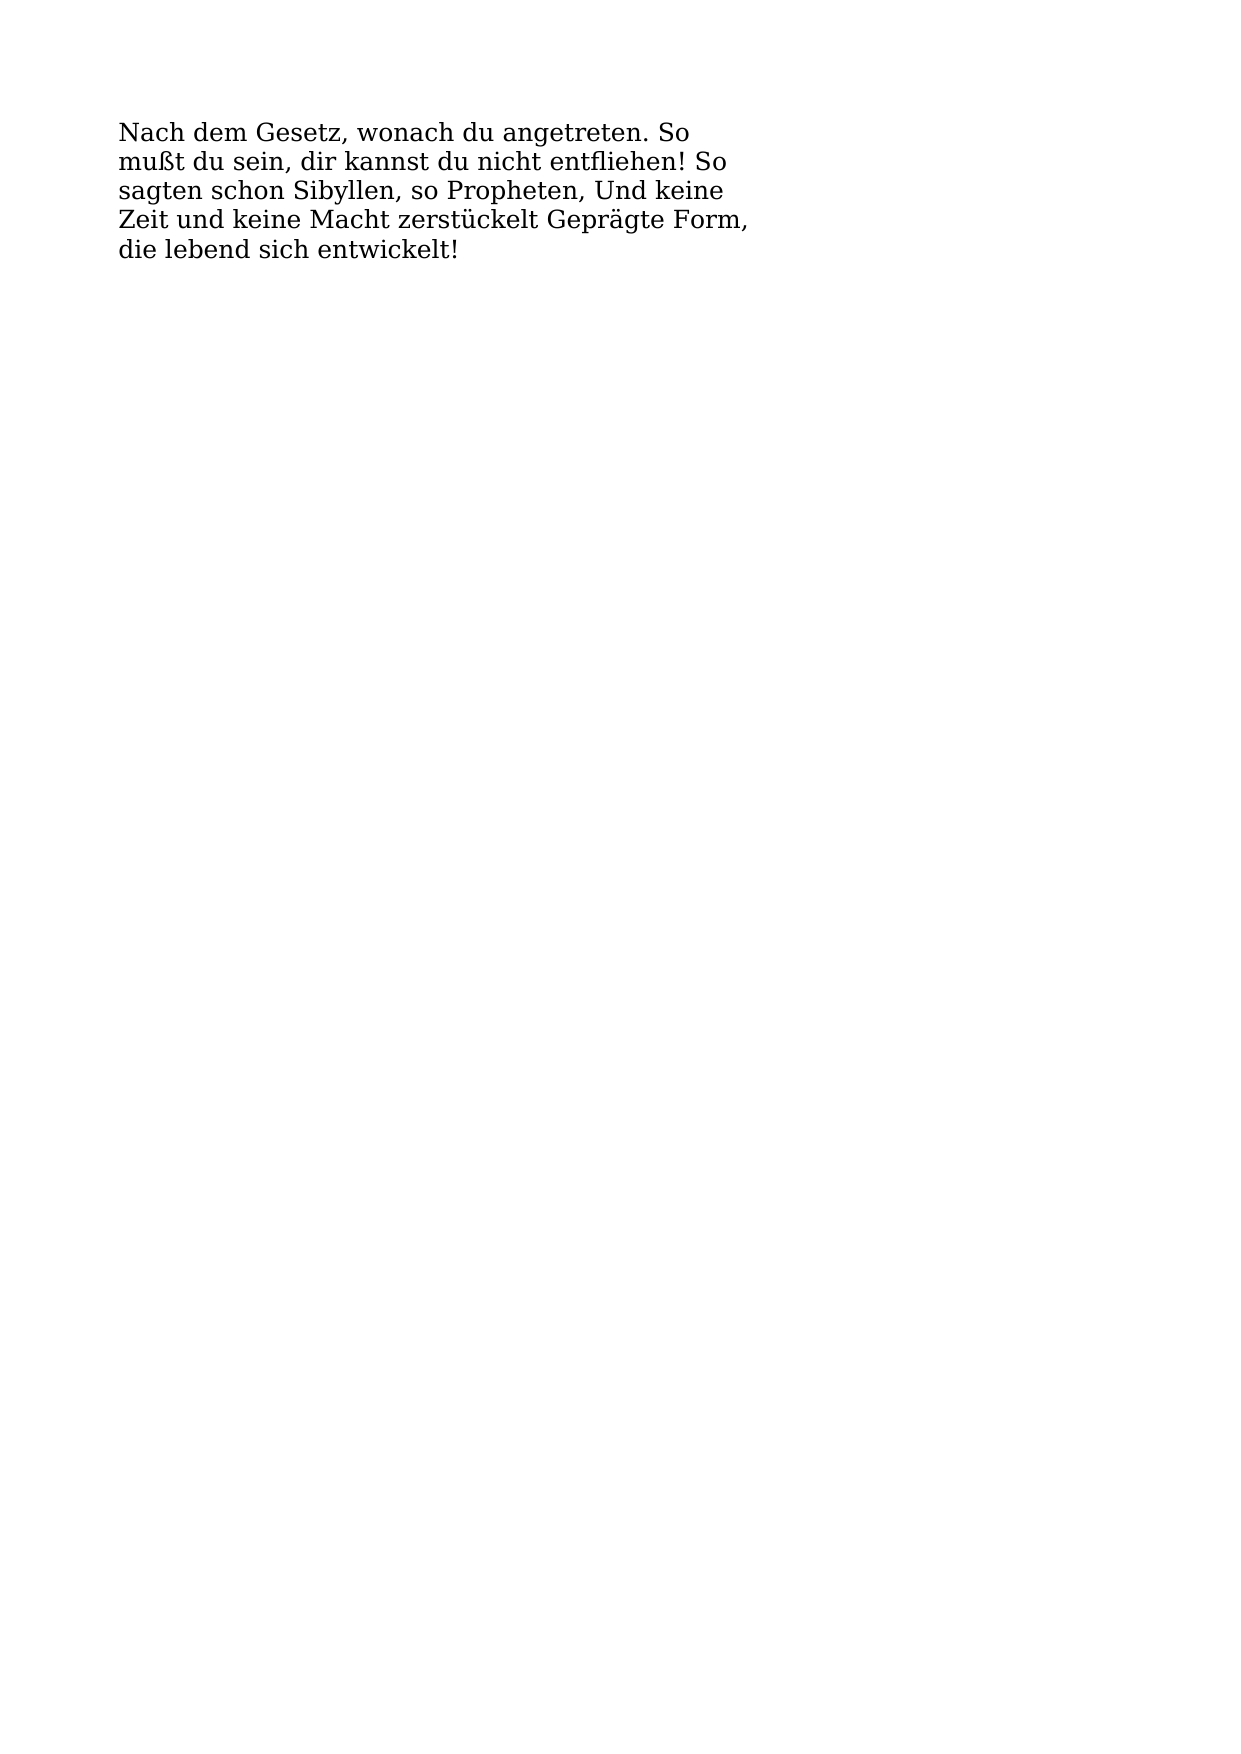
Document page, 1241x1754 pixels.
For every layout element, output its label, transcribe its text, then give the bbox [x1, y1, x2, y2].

text Nach dem Gesetz, wonach du angetreten. So [118, 118, 1122, 147]
text die lebend sich entwickelt! [118, 235, 1122, 264]
text Zeit und keine Macht zerstückelt Geprägte Form, [118, 206, 1122, 235]
text sagten schon Sibyllen, so Propheten, Und keine [118, 176, 1122, 206]
text mußt du sein, dir kannst du nicht entfliehen! So [118, 147, 1122, 176]
